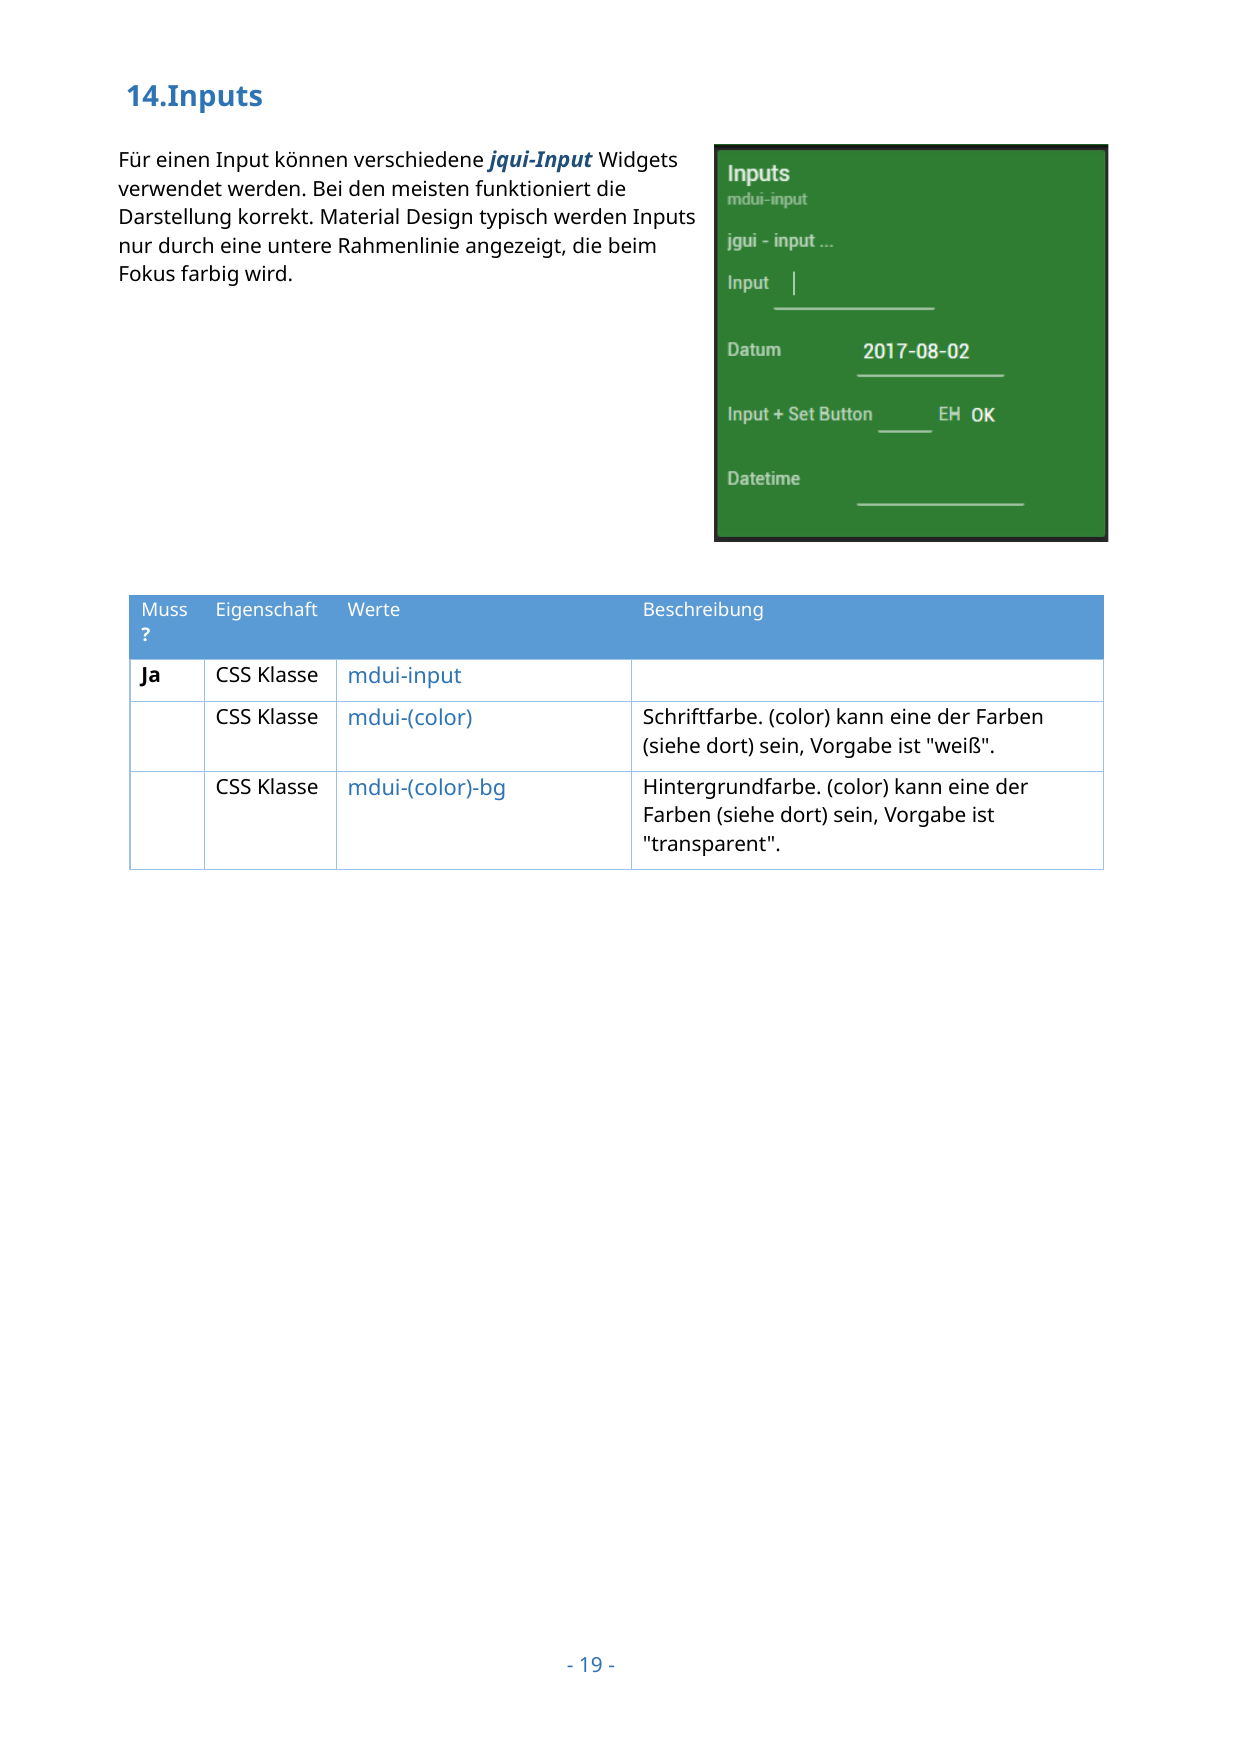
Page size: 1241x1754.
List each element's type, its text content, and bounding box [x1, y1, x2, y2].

table_cell Ja [131, 660, 204, 701]
table_cell [131, 772, 204, 869]
table_cell CSS Klasse [205, 772, 336, 869]
table_cell mdui-input [337, 660, 631, 701]
table_header Für einen Input können verschiedene jqui-Input Widgets verwendet werden. Bei den meisten funktioniert die Darstellung korrekt. Material Design typisch werden Inputs nur durch eine untere Rahmenlinie angezeigt, die beim Fokus farbig wird. [118, 144, 709, 554]
table_cell CSS Klasse [205, 660, 336, 701]
table_header Beschreibung [631, 596, 1103, 659]
table_header Werte [336, 596, 631, 659]
table_cell [632, 660, 1103, 701]
table_cell [131, 702, 204, 771]
subtitle Inputs [118, 75, 1169, 115]
table_header Muss? [131, 596, 204, 659]
table_cell mdui-(color)-bg [337, 772, 631, 869]
table_cell CSS Klasse [205, 702, 336, 771]
table_cell Schriftfarbe. (color) kann eine der Farben (siehe dort) sein, Vorgabe ist "weiß". [632, 702, 1103, 771]
table_cell Hintergrundfarbe. (color) kann eine der Farben (siehe dort) sein, Vorgabe ist "transparent". [632, 772, 1103, 869]
table_header [709, 144, 1123, 554]
table_header Eigenschaft [204, 596, 336, 659]
table_cell mdui-(color) [337, 702, 631, 771]
picture [714, 144, 1109, 542]
